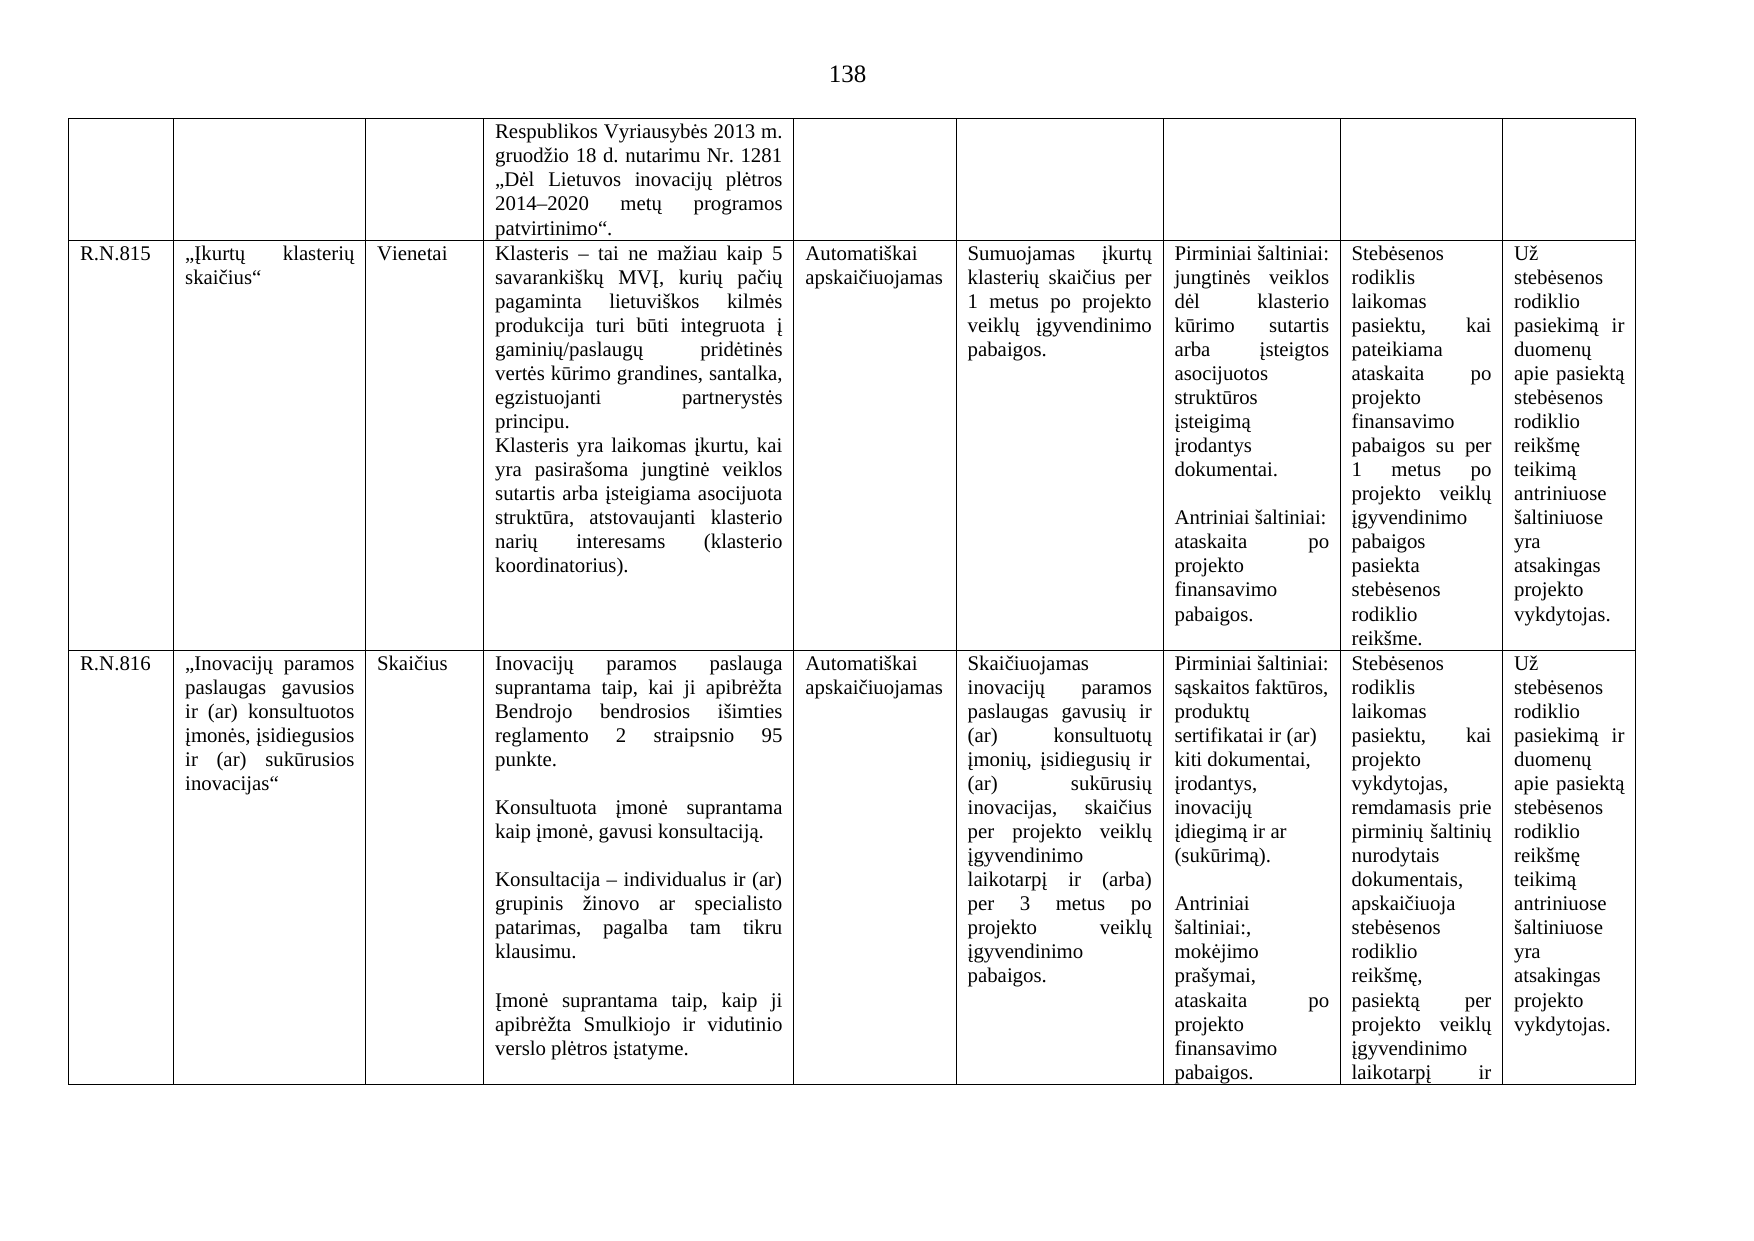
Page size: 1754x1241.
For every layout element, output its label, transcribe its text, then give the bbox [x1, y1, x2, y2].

table_cell [366, 119, 483, 239]
table_cell R.N.815 [69, 241, 173, 649]
table_cell „Inovacijų paramos paslaugas gavusios ir (ar) konsultuotos įmonės, įsidiegusios ir (ar) sukūrusios inovacijas“ [174, 651, 365, 1084]
table_cell Respublikos Vyriausybės 2013 m. gruodžio 18 d. nutarimu Nr. 1281 „Dėl Lietuvos inovacijų plėtros 2014–2020 metų programos patvirtinimo“. [484, 119, 793, 239]
table_cell Pirminiai šaltiniai: sąskaitos faktūros, produktų sertifikatai ir (ar) kiti dokumentai, įrodantys, inovacijų įdiegimą ir ar (sukūrimą). Antriniai šaltiniai:, mokėjimo prašymai, ataskaita po projekto finansavimo pabaigos. [1164, 651, 1340, 1084]
table_cell [1164, 119, 1340, 239]
table_cell Skaičiuojamas inovacijų paramos paslaugas gavusių ir (ar) konsultuotų įmonių, įsidiegusių ir (ar) sukūrusių inovacijas, skaičius per projekto veiklų įgyvendinimo laikotarpį ir (arba) per 3 metus po projekto veiklų įgyvendinimo pabaigos. [957, 651, 1163, 1084]
table_cell Pirminiai šaltiniai: jungtinės veiklos dėl klasterio kūrimo sutartis arba įsteigtos asocijuotos struktūros įsteigimą įrodantys dokumentai. Antriniai šaltiniai: ataskaita po projekto finansavimo pabaigos. [1164, 241, 1340, 649]
table_cell [957, 119, 1163, 239]
table_cell Už stebėsenos rodiklio pasiekimą ir duomenų apie pasiektą stebėsenos rodiklio reikšmę teikimą antriniuose šaltiniuose yra atsakingas projekto vykdytojas. [1503, 241, 1635, 649]
table_cell Inovacijų paramos paslauga suprantama taip, kai ji apibrėžta Bendrojo bendrosios išimties reglamento 2 straipsnio 95 punkte. Konsultuota įmonė suprantama kaip įmonė, gavusi konsultaciją. Konsultacija – individualus ir (ar) grupinis žinovo ar specialisto patarimas, pagalba tam tikru klausimu. Įmonė suprantama taip, kaip ji apibrėžta Smulkiojo ir vidutinio verslo plėtros įstatyme. [484, 651, 793, 1084]
table_cell „Įkurtų klasterių skaičius“ [174, 241, 365, 649]
table_cell [69, 119, 173, 239]
table_cell Automatiškai apskaičiuojamas [794, 241, 956, 649]
table_cell [1341, 119, 1502, 239]
table_cell [1503, 119, 1635, 239]
table_cell Automatiškai apskaičiuojamas [794, 651, 956, 1084]
table_cell R.N.816 [69, 651, 173, 1084]
table_cell Skaičius [366, 651, 483, 1084]
table_cell [794, 119, 956, 239]
table_cell Klasteris – tai ne mažiau kaip 5 savarankiškų MVĮ, kurių pačių pagaminta lietuviškos kilmės produkcija turi būti integruota į gaminių/paslaugų pridėtinės vertės kūrimo grandines, santalka, egzistuojanti partnerystės principu. Klasteris yra laikomas įkurtu, kai yra pasirašoma jungtinė veiklos sutartis arba įsteigiama asocijuota struktūra, atstovaujanti klasterio narių interesams (klasterio koordinatorius). [484, 241, 793, 649]
table_cell Stebėsenos rodiklis laikomas pasiektu, kai pateikiama ataskaita po projekto finansavimo pabaigos su per 1 metus po projekto veiklų įgyvendinimo pabaigos pasiekta stebėsenos rodiklio reikšme. [1341, 241, 1502, 649]
table_cell Vienetai [366, 241, 483, 649]
table_cell Sumuojamas įkurtų klasterių skaičius per 1 metus po projekto veiklų įgyvendinimo pabaigos. [957, 241, 1163, 649]
table_cell Už stebėsenos rodiklio pasiekimą ir duomenų apie pasiektą stebėsenos rodiklio reikšmę teikimą antriniuose šaltiniuose yra atsakingas projekto vykdytojas. [1503, 651, 1635, 1084]
table_cell Stebėsenos rodiklis laikomas pasiektu, kai projekto vykdytojas, remdamasis prie pirminių šaltinių nurodytais dokumentais, apskaičiuoja stebėsenos rodiklio reikšmę, pasiektą per projekto veiklų įgyvendinimo laikotarpį ir [1341, 651, 1502, 1084]
table_cell [174, 119, 365, 239]
